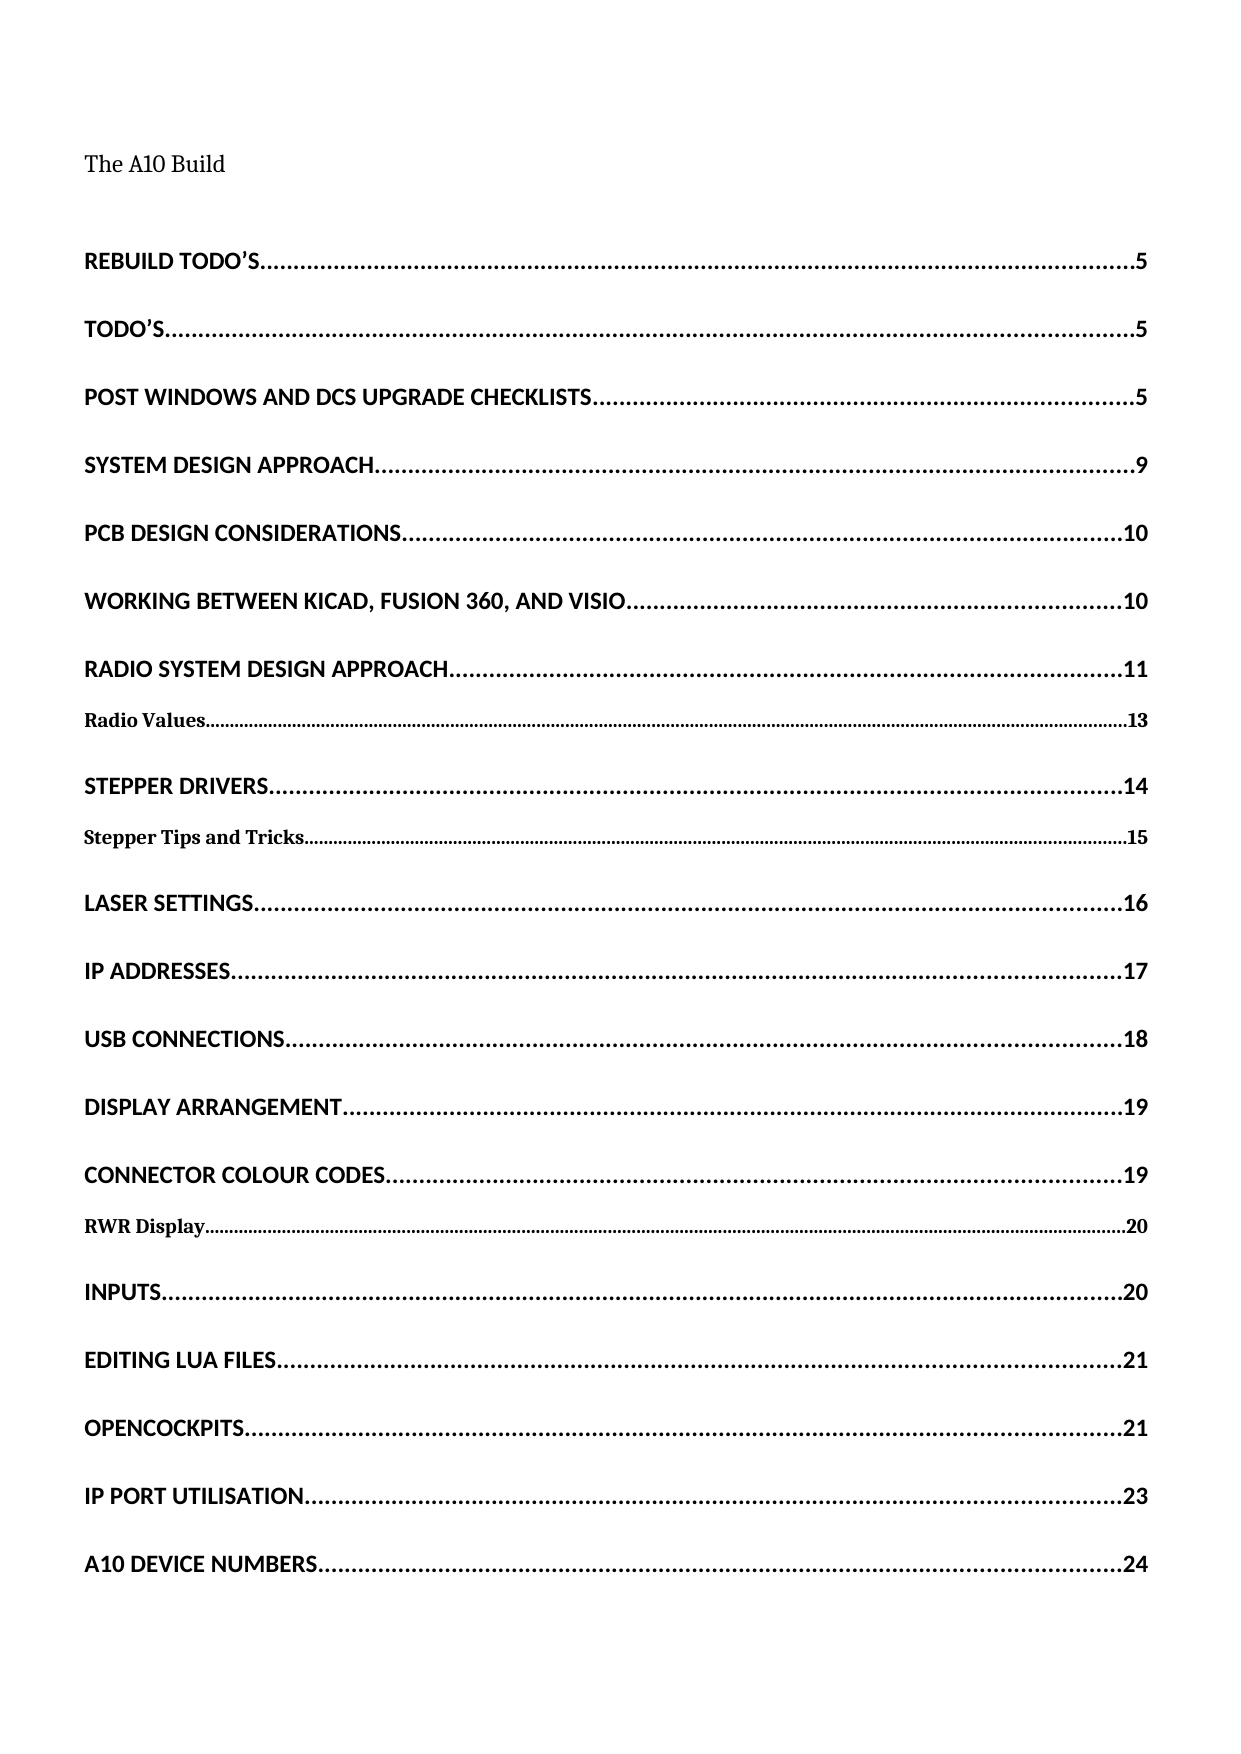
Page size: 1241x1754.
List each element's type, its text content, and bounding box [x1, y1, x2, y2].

text System Design Approach 9 [84, 449, 1148, 479]
text PCB Design Considerations 10 [84, 517, 1148, 548]
text Connector Colour Codes 19 [84, 1159, 1148, 1190]
text OpenCockpits 21 [84, 1412, 1148, 1443]
text Inputs 20 [84, 1276, 1148, 1307]
text IP Addresses 17 [84, 955, 1148, 986]
text A10 Device Numbers 24 [84, 1548, 1148, 1579]
text Radio Values 13 [84, 709, 1148, 733]
text RWR Display 20 [84, 1215, 1148, 1239]
text Radio System Design Approach 11 [84, 653, 1148, 684]
text Working Between Kicad, Fusion 360, and Visio 10 [84, 585, 1148, 616]
text IP Port Utilisation 23 [84, 1480, 1148, 1511]
text USB Connections 18 [84, 1023, 1148, 1054]
text Post Windows and DCS upgrade Checklists 5 [84, 381, 1148, 412]
text The A10 Build [84, 150, 1148, 179]
text Stepper Drivers 14 [84, 770, 1148, 801]
text Display Arrangement 19 [84, 1091, 1148, 1122]
text Stepper Tips and Tricks 15 [84, 826, 1148, 849]
text Laser Settings 16 [84, 887, 1148, 918]
text Todo’s 5 [84, 313, 1148, 343]
text Rebuild Todo’s 5 [84, 245, 1148, 276]
text Editing LUA files 21 [84, 1344, 1148, 1375]
